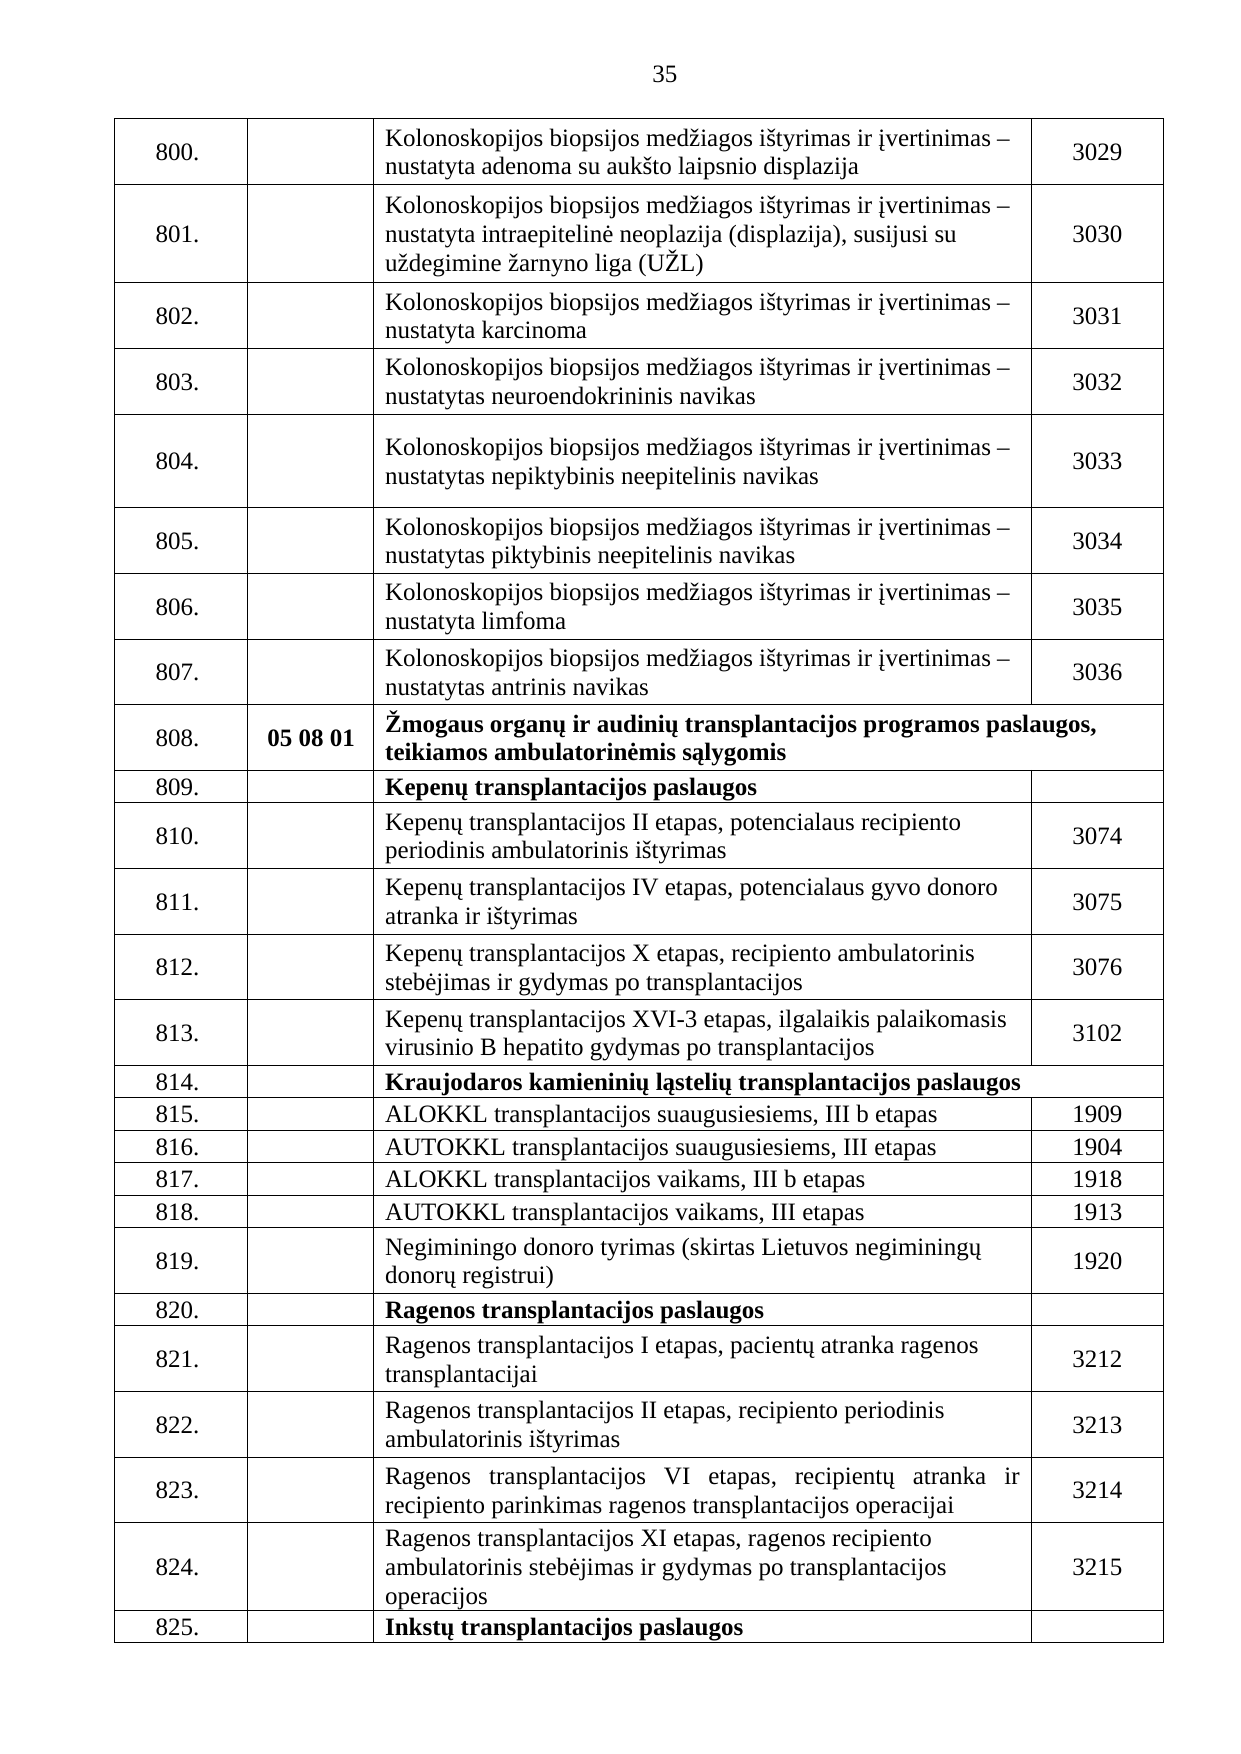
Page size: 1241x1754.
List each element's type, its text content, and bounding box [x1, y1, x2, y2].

table_cell [248, 1066, 373, 1097]
table_cell Ragenos transplantacijos XI etapas, ragenos recipiento ambulatorinis stebėjimas ir gydymas po transplantacijos operacijos [374, 1523, 1031, 1609]
table_cell Negiminingo donoro tyrimas (skirtas Lietuvos negiminingų donorų registrui) [374, 1228, 1031, 1293]
table_cell [1032, 1294, 1163, 1325]
table_cell [1032, 1611, 1163, 1642]
table_cell 3029 [1032, 119, 1163, 184]
table_cell [248, 1294, 373, 1325]
table_cell Kepenų transplantacijos II etapas, potencialaus recipiento periodinis ambulatorinis ištyrimas [374, 803, 1031, 868]
table_cell 819. [115, 1228, 247, 1293]
table_cell 823. [115, 1458, 247, 1522]
table_cell Kepenų transplantacijos XVI-3 etapas, ilgalaikis palaikomasis virusinio B hepatito gydymas po transplantacijos [374, 1000, 1031, 1065]
table_cell [248, 574, 373, 638]
table_cell 808. [115, 705, 247, 770]
table_cell ALOKKL transplantacijos vaikams, III b etapas [374, 1163, 1031, 1195]
table_cell AUTOKKL transplantacijos vaikams, III etapas [374, 1196, 1031, 1227]
table_cell [248, 1131, 373, 1162]
table_cell 3034 [1032, 508, 1163, 573]
table_cell 800. [115, 119, 247, 184]
table_cell [248, 1392, 373, 1457]
table_cell 1918 [1032, 1163, 1163, 1195]
table_cell [248, 1611, 373, 1642]
table_cell Kolonoskopijos biopsijos medžiagos ištyrimas ir įvertinimas – nustatytas neuroendokrininis navikas [374, 349, 1031, 413]
table_cell 3213 [1032, 1392, 1163, 1457]
table_cell 810. [115, 803, 247, 868]
table_cell 3102 [1032, 1000, 1163, 1065]
table_cell [248, 1228, 373, 1293]
table_cell [248, 1523, 373, 1609]
table_cell 824. [115, 1523, 247, 1609]
table_cell 814. [115, 1066, 247, 1097]
table_cell Ragenos transplantacijos II etapas, recipiento periodinis ambulatorinis ištyrimas [374, 1392, 1031, 1457]
table_cell [248, 349, 373, 413]
table_cell [248, 935, 373, 999]
table_cell Kolonoskopijos biopsijos medžiagos ištyrimas ir įvertinimas – nustatytas antrinis navikas [374, 640, 1031, 704]
table_cell 3032 [1032, 349, 1163, 413]
table_cell 821. [115, 1326, 247, 1391]
table_cell 3030 [1032, 185, 1163, 282]
table_cell 3075 [1032, 869, 1163, 933]
table_cell AUTOKKL transplantacijos suaugusiesiems, III etapas [374, 1131, 1031, 1162]
table_cell 3215 [1032, 1523, 1163, 1609]
table_cell Kolonoskopijos biopsijos medžiagos ištyrimas ir įvertinimas – nustatytas piktybinis neepitelinis navikas [374, 508, 1031, 573]
table_cell Kolonoskopijos biopsijos medžiagos ištyrimas ir įvertinimas – nustatyta limfoma [374, 574, 1031, 638]
table_cell 3076 [1032, 935, 1163, 999]
table_cell [248, 1163, 373, 1195]
table_cell 803. [115, 349, 247, 413]
table_cell 820. [115, 1294, 247, 1325]
table_cell 801. [115, 185, 247, 282]
table_cell 1909 [1032, 1098, 1163, 1130]
table_cell ALOKKL transplantacijos suaugusiesiems, III b etapas [374, 1098, 1031, 1130]
table_cell 813. [115, 1000, 247, 1065]
table_cell 807. [115, 640, 247, 704]
table_cell [248, 1196, 373, 1227]
table_cell 1904 [1032, 1131, 1163, 1162]
table_cell 3036 [1032, 640, 1163, 704]
table_cell [1032, 771, 1163, 802]
table_cell 812. [115, 935, 247, 999]
table_cell Inkstų transplantacijos paslaugos [374, 1611, 1031, 1642]
table_cell Kepenų transplantacijos X etapas, recipiento ambulatorinis stebėjimas ir gydymas po transplantacijos [374, 935, 1031, 999]
table_cell Kepenų transplantacijos paslaugos [374, 771, 1031, 802]
table_cell 816. [115, 1131, 247, 1162]
table_cell [248, 185, 373, 282]
table_cell 805. [115, 508, 247, 573]
table_cell Ragenos transplantacijos VI etapas, recipientų atranka ir recipiento parinkimas ragenos transplantacijos operacijai [374, 1458, 1031, 1522]
table_cell 815. [115, 1098, 247, 1130]
table_cell 3074 [1032, 803, 1163, 868]
table_cell Kolonoskopijos biopsijos medžiagos ištyrimas ir įvertinimas – nustatyta adenoma su aukšto laipsnio displazija [374, 119, 1031, 184]
table_cell 3214 [1032, 1458, 1163, 1522]
table_cell 804. [115, 415, 247, 507]
table_cell [248, 283, 373, 348]
table_cell 05 08 01 [248, 705, 373, 770]
table_cell 1920 [1032, 1228, 1163, 1293]
table_cell Ragenos transplantacijos paslaugos [374, 1294, 1031, 1325]
table_cell [248, 803, 373, 868]
table_cell Kolonoskopijos biopsijos medžiagos ištyrimas ir įvertinimas – nustatytas nepiktybinis neepitelinis navikas [374, 415, 1031, 507]
table_cell Žmogaus organų ir audinių transplantacijos programos paslaugos, teikiamos ambulatorinėmis sąlygomis [374, 705, 1163, 770]
table_cell 809. [115, 771, 247, 802]
table_cell [248, 1326, 373, 1391]
table_cell [248, 508, 373, 573]
table_cell Kraujodaros kamieninių ląstelių transplantacijos paslaugos [374, 1066, 1163, 1097]
table_cell 817. [115, 1163, 247, 1195]
table_cell Kepenų transplantacijos IV etapas, potencialaus gyvo donoro atranka ir ištyrimas [374, 869, 1031, 933]
table_cell [248, 1098, 373, 1130]
table_cell [248, 415, 373, 507]
table_cell 3031 [1032, 283, 1163, 348]
table_cell 1913 [1032, 1196, 1163, 1227]
table_cell 3033 [1032, 415, 1163, 507]
table_cell [248, 119, 373, 184]
table_cell Ragenos transplantacijos I etapas, pacientų atranka ragenos transplantacijai [374, 1326, 1031, 1391]
table_cell 822. [115, 1392, 247, 1457]
table_cell 3035 [1032, 574, 1163, 638]
table_cell 818. [115, 1196, 247, 1227]
table_cell [248, 1458, 373, 1522]
table_cell 3212 [1032, 1326, 1163, 1391]
table_cell 802. [115, 283, 247, 348]
table_cell [248, 640, 373, 704]
table_cell [248, 869, 373, 933]
table_cell 825. [115, 1611, 247, 1642]
table_cell Kolonoskopijos biopsijos medžiagos ištyrimas ir įvertinimas – nustatyta intraepitelinė neoplazija (displazija), susijusi su uždegimine žarnyno liga (UŽL) [374, 185, 1031, 282]
table_cell 811. [115, 869, 247, 933]
table_cell [248, 1000, 373, 1065]
table_cell Kolonoskopijos biopsijos medžiagos ištyrimas ir įvertinimas – nustatyta karcinoma [374, 283, 1031, 348]
table_cell 806. [115, 574, 247, 638]
table_cell [248, 771, 373, 802]
